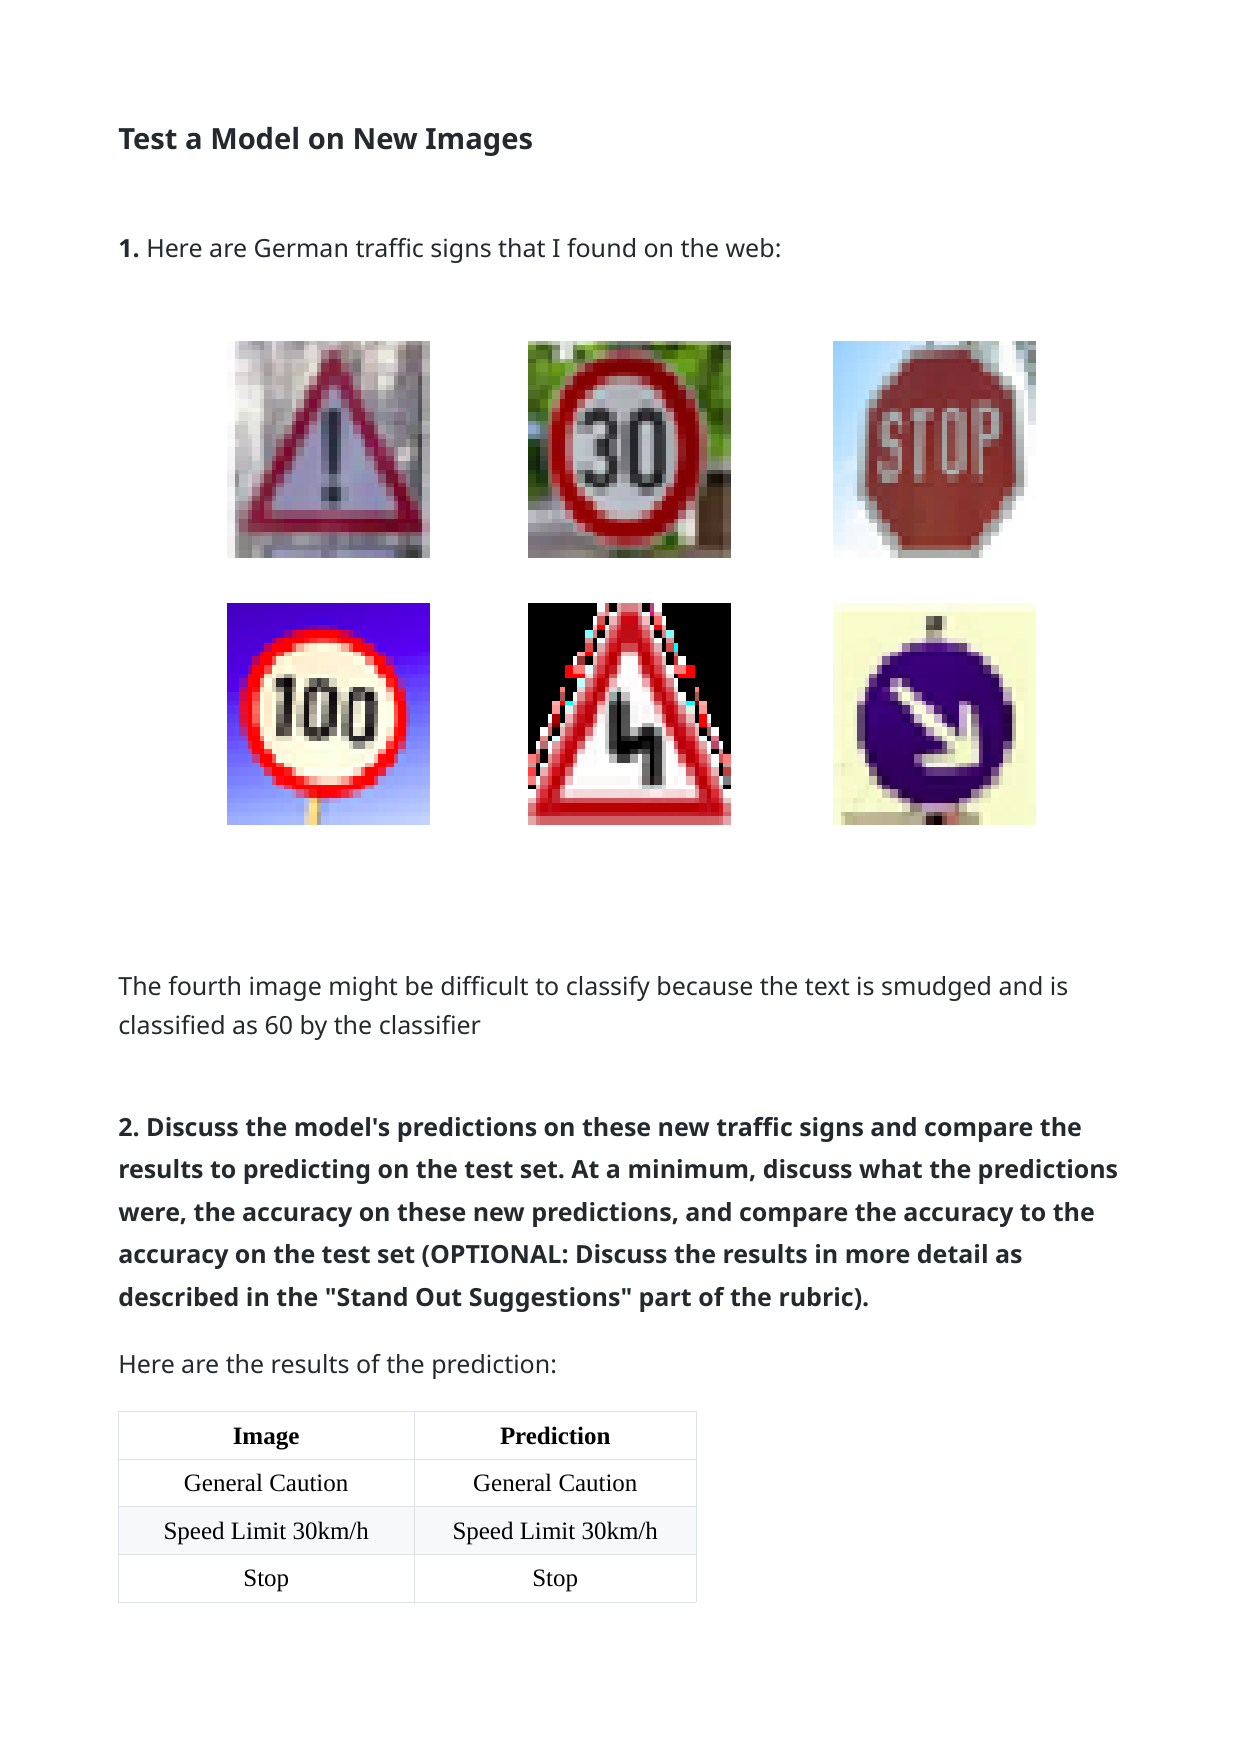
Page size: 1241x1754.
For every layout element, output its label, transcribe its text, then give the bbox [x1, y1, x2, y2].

table_cell General Caution [119, 1460, 414, 1506]
table_cell Stop [119, 1555, 414, 1602]
table_header Prediction [415, 1412, 696, 1459]
table_cell Stop [415, 1555, 696, 1602]
subtitle 1. Here are German traffic signs that I found on the web: [118, 230, 1122, 264]
picture [118, 297, 1073, 932]
table_cell Speed Limit 30km/h [119, 1507, 414, 1554]
text The fourth image might be difficult to classify because the text is smudged and is classified as 60 by the classifier [118, 969, 1122, 1042]
table_cell Speed Limit 30km/h [415, 1507, 696, 1554]
table_cell General Caution [415, 1460, 696, 1506]
subtitle Test a Model on New Images [118, 118, 1122, 158]
table_header Image [119, 1412, 414, 1459]
text Here are the results of the prediction: [118, 1347, 1122, 1381]
subtitle 2. Discuss the model's predictions on these new traffic signs and compare the results to predicting on the test set. At a minimum, discuss what the predictions were, the accuracy on these new predictions, and compare the accuracy to the accuracy on the test set (OPTIONAL: Discuss the results in more detail as described in the "Stand Out Suggestions" part of the rubric). [118, 1109, 1122, 1314]
